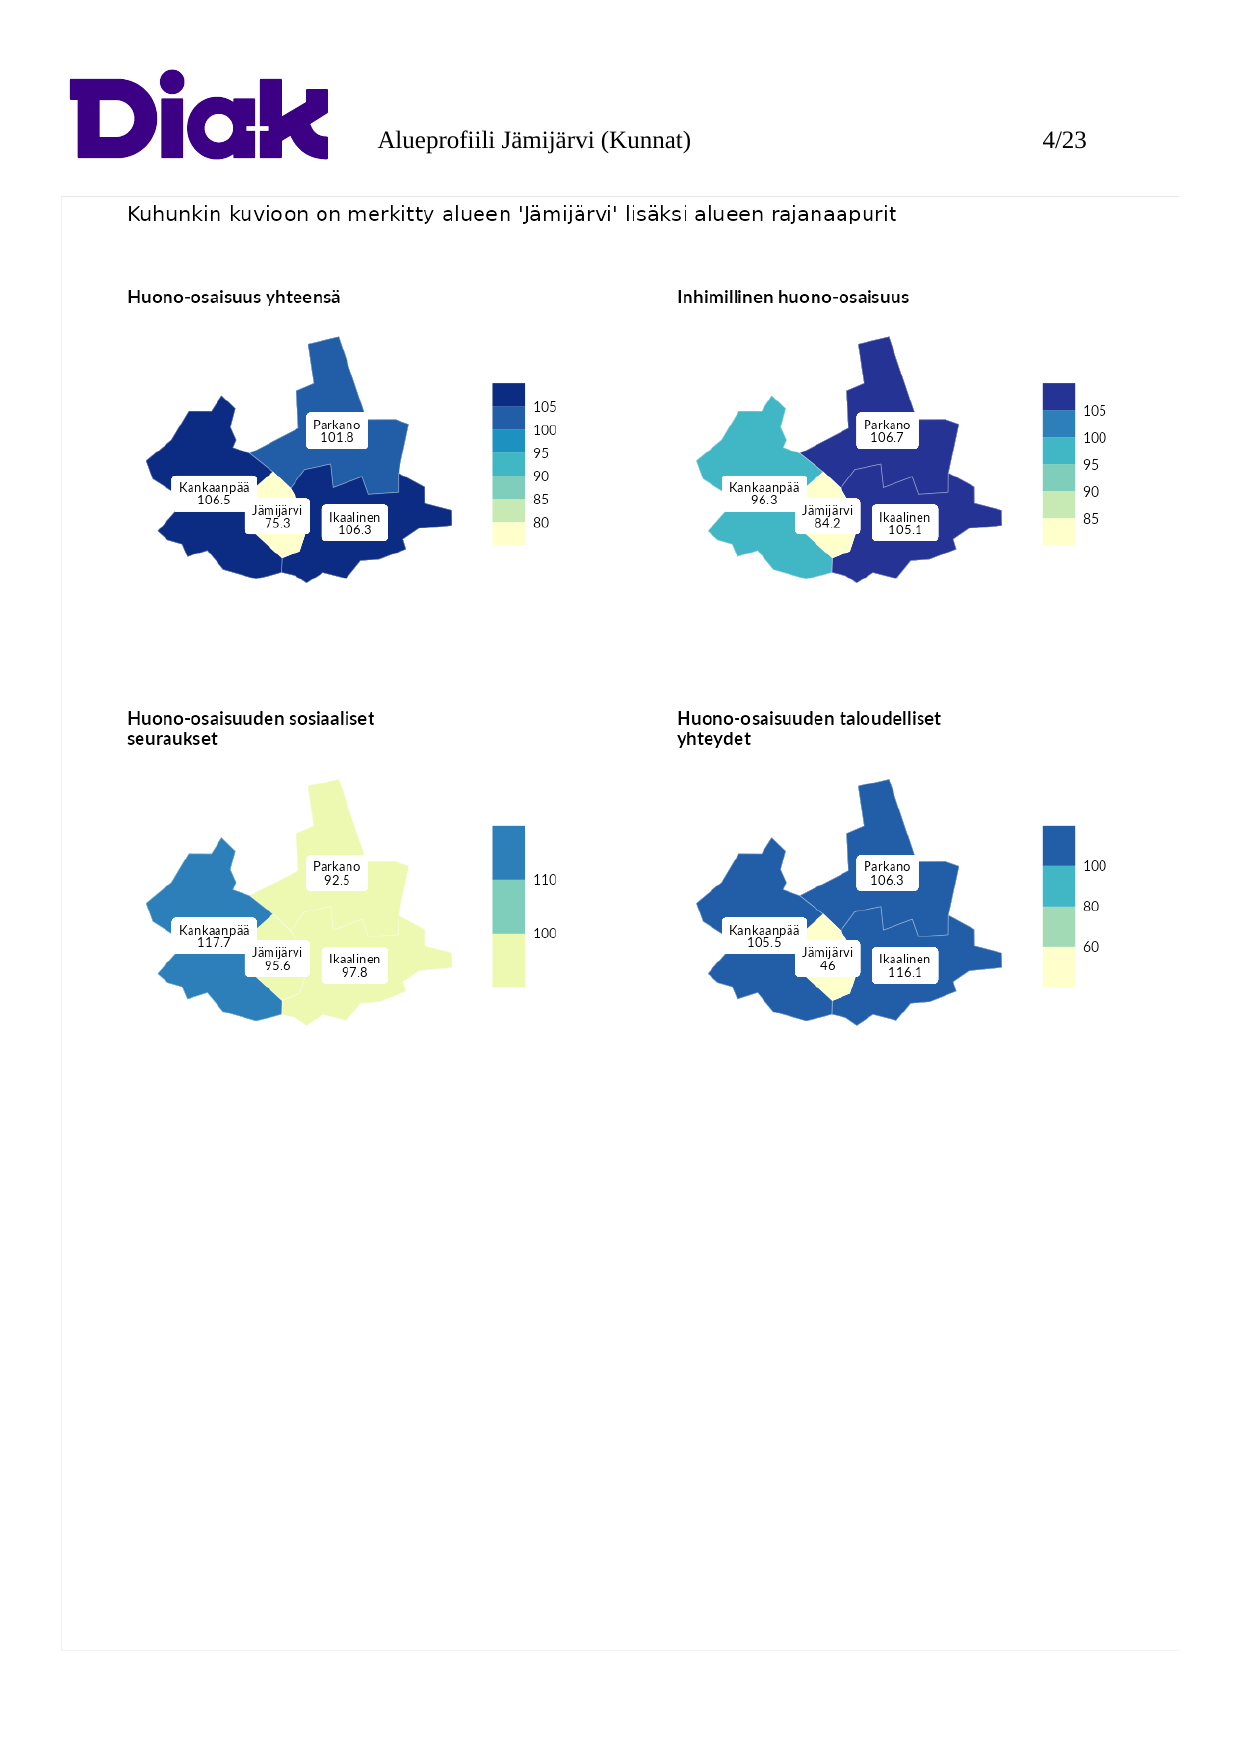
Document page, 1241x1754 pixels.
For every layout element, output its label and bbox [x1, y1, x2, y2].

picture [61, 196, 1179, 1651]
